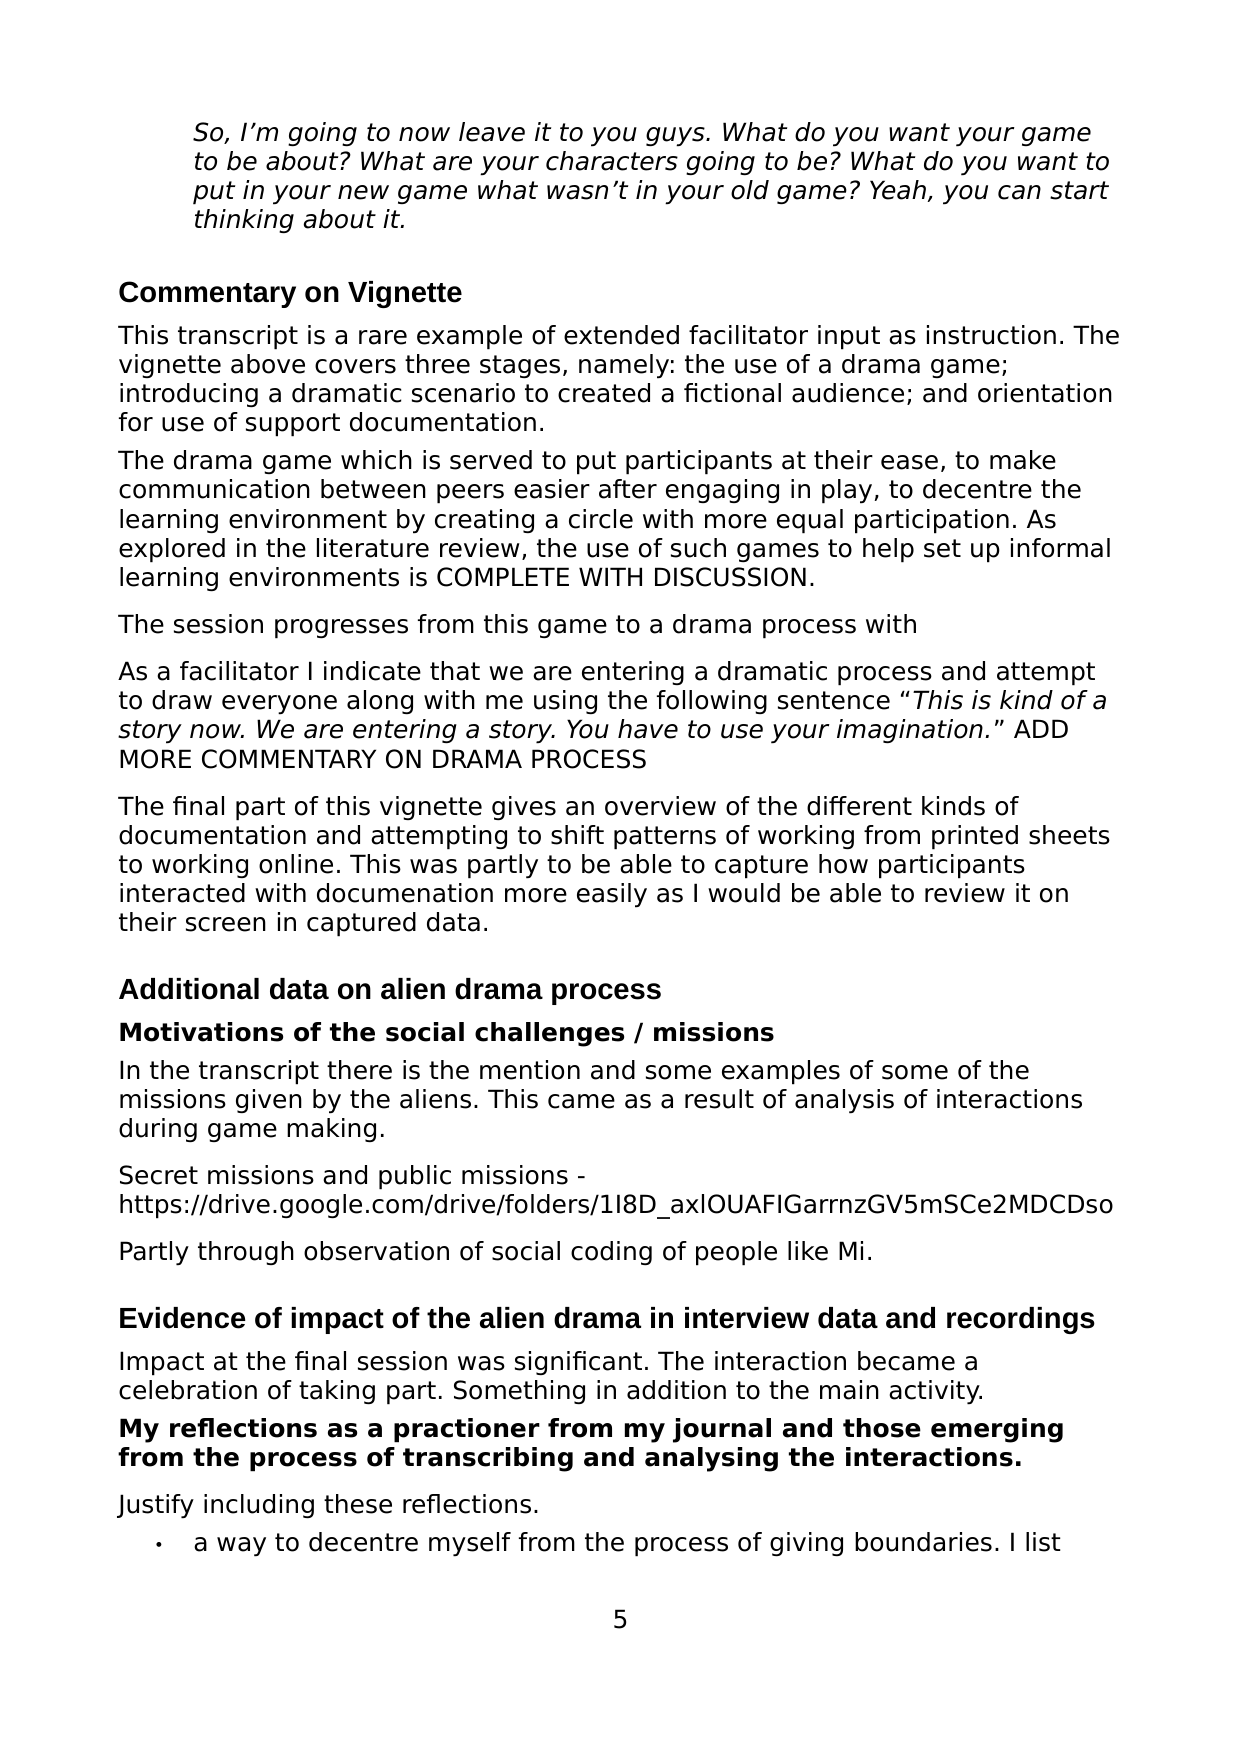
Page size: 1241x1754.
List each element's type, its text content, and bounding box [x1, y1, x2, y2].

text Secret missions and public missions - https://drive.google.com/drive/folders/1I8D_axlOUAFIGarrnzGV5mSCe2MDCDso [118, 1161, 1122, 1219]
text Motivations of the social challenges / missions [118, 1018, 1122, 1047]
text So, I’m going to now leave it to you guys. What do you want your game to be about? What are your characters going to be? What do you want to put in your new game what wasn’t in your old game? Yeah, you can start thinking about it. [193, 118, 1122, 235]
list a way to decentre myself from the process of giving boundaries. I list [156, 1528, 1122, 1557]
subtitle Commentary on Vignette [118, 275, 1122, 308]
text Justify including these reflections. [118, 1490, 1122, 1519]
text This transcript is a rare example of extended facilitator input as instruction. The vignette above covers three stages, namely: the use of a drama game; introducing a dramatic scenario to created a fictional audience; and orientation for use of support documentation. [118, 321, 1122, 437]
text In the transcript there is the mention and some examples of some of the missions given by the aliens. This came as a result of analysis of interactions during game making. [118, 1056, 1122, 1143]
text The final part of this vignette gives an overview of the different kinds of documentation and attempting to shift patterns of working from printed sheets to working online. This was partly to be able to capture how participants interacted with documenation more easily as I would be able to review it on their screen in captured data. [118, 792, 1122, 938]
text The session progresses from this game to a drama process with [118, 610, 1122, 639]
text Impact at the final session was significant. The interaction became a celebration of taking part. Something in addition to the main activity. [118, 1347, 1122, 1405]
text My reflections as a practioner from my journal and those emerging from the process of transcribing and analysing the interactions. [118, 1414, 1122, 1472]
subtitle Evidence of impact of the alien drama in interview data and recordings [118, 1301, 1122, 1334]
text As a facilitator I indicate that we are entering a dramatic process and attempt to draw everyone along with me using the following sentence “This is kind of a story now. We are entering a story. You have to use your imagination.” ADD MORE COMMENTARY ON DRAMA PROCESS [118, 657, 1122, 774]
subtitle Additional data on alien drama process [118, 972, 1122, 1005]
text The drama game which is served to put participants at their ease, to make communication between peers easier after engaging in play, to decentre the learning environment by creating a circle with more equal participation. As explored in the literature review, the use of such games to help set up informal learning environments is COMPLETE WITH DISCUSSION. [118, 446, 1122, 592]
text Partly through observation of social coding of people like Mi. [118, 1237, 1122, 1267]
